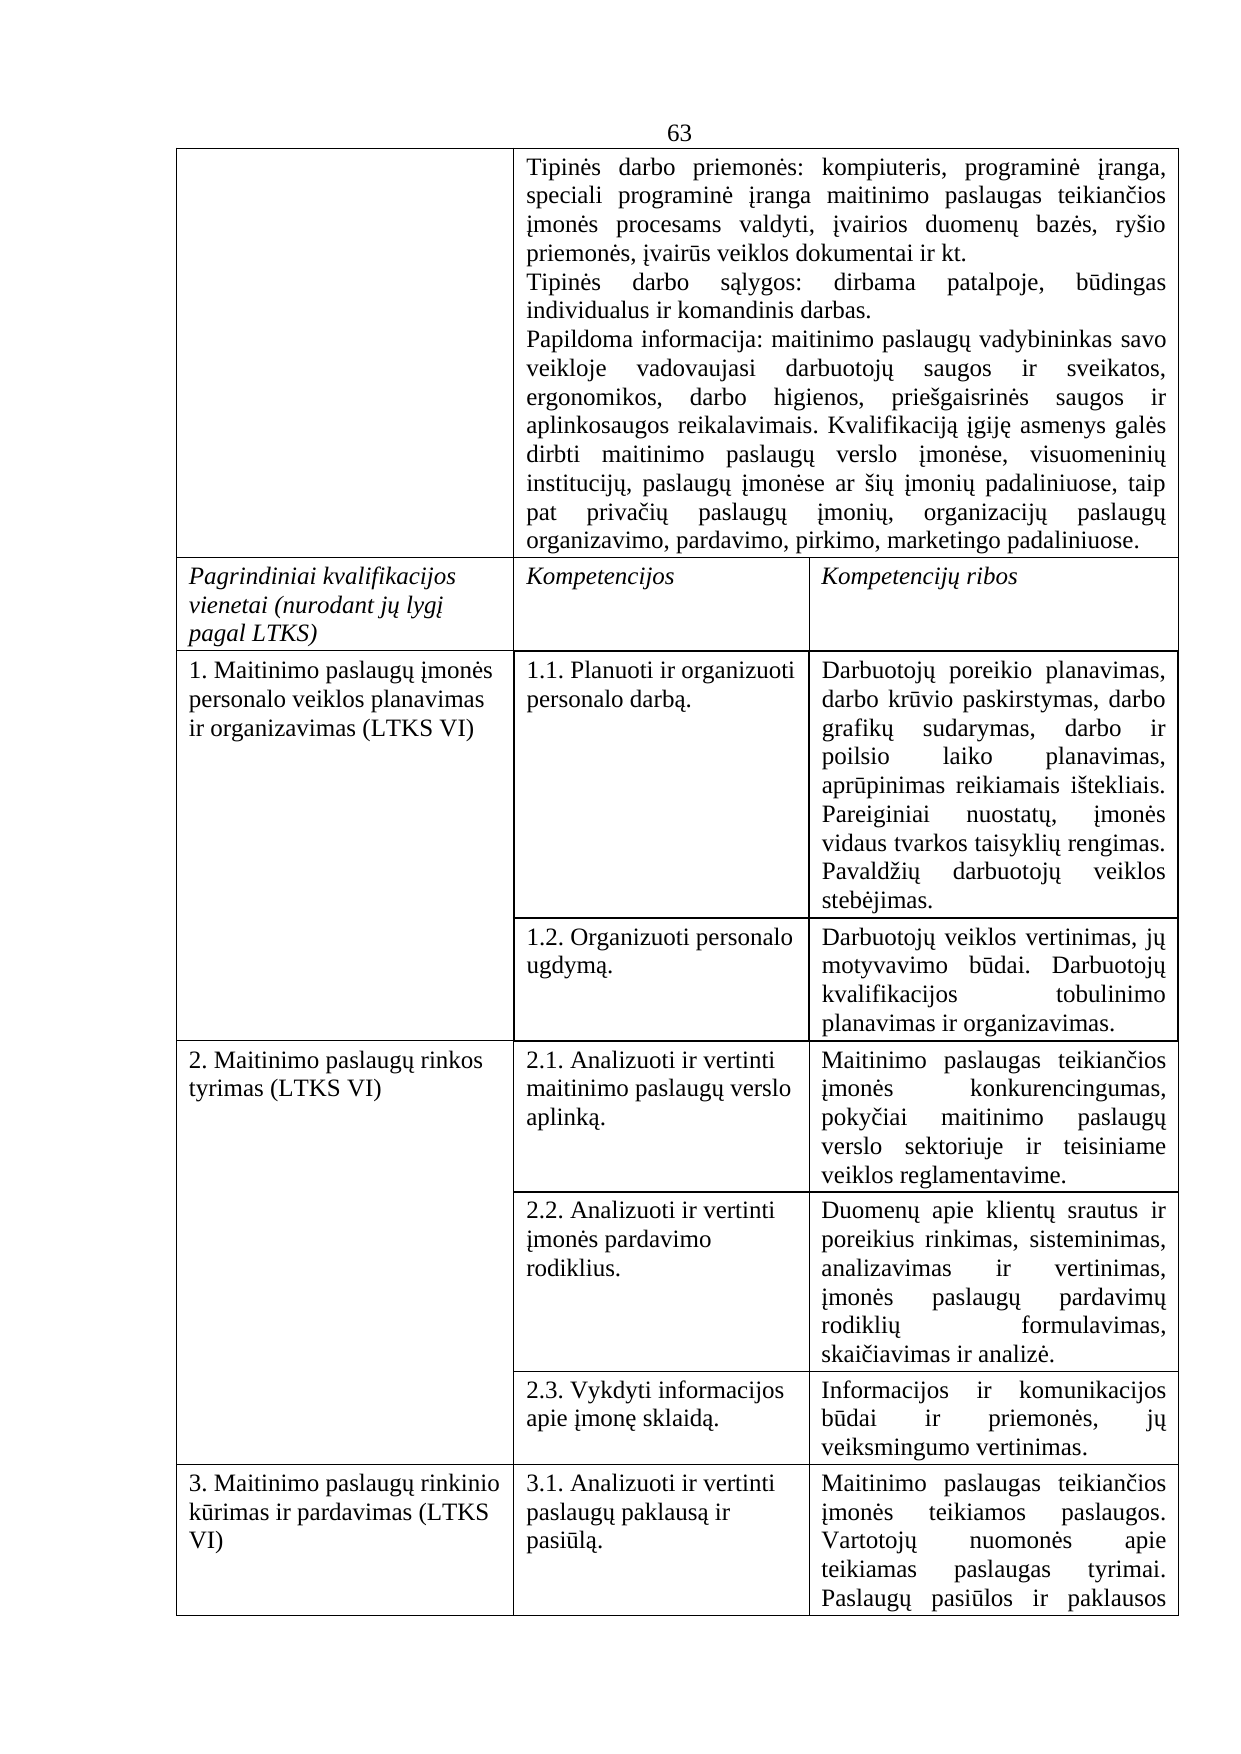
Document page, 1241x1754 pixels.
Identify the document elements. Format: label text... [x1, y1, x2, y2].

table_header Tipinės darbo priemonės: kompiuteris, programinė įranga, speciali programinė įranga maitinimo paslaugas teikiančios įmonės procesams valdyti, įvairios duomenų bazės, ryšio priemonės, įvairūs veiklos dokumentai ir kt. Tipinės darbo sąlygos: dirbama patalpoje, būdingas individualus ir komandinis darbas. Papildoma informacija: maitinimo paslaugų vadybininkas savo veikloje vadovaujasi darbuotojų saugos ir sveikatos, ergonomikos, darbo higienos, priešgaisrinės saugos ir aplinkosaugos reikalavimais. Kvalifikaciją įgiję asmenys galės dirbti maitinimo paslaugų verslo įmonėse, visuomeninių institucijų, paslaugų įmonėse ar šių įmonių padaliniuose, taip pat privačių paslaugų įmonių, organizacijų paslaugų organizavimo, pardavimo, pirkimo, marketingo padaliniuose. [514, 149, 1178, 557]
table_cell Maitinimo paslaugas teikiančios įmonės teikiamos paslaugos. Vartotojų nuomonės apie teikiamas paslaugas tyrimai. Paslaugų pasiūlos ir paklausos [810, 1465, 1178, 1614]
table_cell Darbuotojų poreikio planavimas, darbo krūvio paskirstymas, darbo grafikų sudarymas, darbo ir poilsio laiko planavimas, aprūpinimas reikiamais ištekliais. Pareiginiai nuostatų, įmonės vidaus tvarkos taisyklių rengimas. Pavaldžių darbuotojų veiklos stebėjimas. [810, 652, 1177, 917]
table_cell 1. Maitinimo paslaugų įmonės personalo veiklos planavimas ir organizavimas (LTKS VI) [177, 651, 513, 1040]
table_cell Maitinimo paslaugas teikiančios įmonės konkurencingumas, pokyčiai maitinimo paslaugų verslo sektoriuje ir teisiniame veiklos reglamentavime. [810, 1042, 1178, 1191]
table_cell Kompetencijos [514, 558, 809, 650]
table_cell 3. Maitinimo paslaugų rinkinio kūrimas ir pardavimas (LTKS VI) [177, 1465, 513, 1614]
table_cell 1.2. Organizuoti personalo ugdymą. [515, 919, 808, 1040]
table_cell Pagrindiniai kvalifikacijos vienetai (nurodant jų lygį pagal LTKS) [177, 558, 513, 650]
table_header [177, 149, 513, 557]
table_cell 2.1. Analizuoti ir vertinti maitinimo paslaugų verslo aplinką. [514, 1042, 809, 1191]
table_cell Duomenų apie klientų srautus ir poreikius rinkimas, sisteminimas, analizavimas ir vertinimas, įmonės paslaugų pardavimų rodiklių formulavimas, skaičiavimas ir analizė. [810, 1193, 1178, 1371]
table_cell 1.1. Planuoti ir organizuoti personalo darbą. [515, 652, 808, 917]
table_cell 2. Maitinimo paslaugų rinkos tyrimas (LTKS VI) [177, 1041, 513, 1464]
table_cell 2.3. Vykdyti informacijos apie įmonę sklaidą. [514, 1372, 809, 1464]
table_cell 3.1. Analizuoti ir vertinti paslaugų paklausą ir pasiūlą. [514, 1465, 809, 1614]
table_cell Informacijos ir komunikacijos būdai ir priemonės, jų veiksmingumo vertinimas. [810, 1372, 1178, 1464]
table_cell 2.2. Analizuoti ir vertinti įmonės pardavimo rodiklius. [514, 1193, 809, 1371]
table_cell Kompetencijų ribos [810, 558, 1178, 650]
table_cell Darbuotojų veiklos vertinimas, jų motyvavimo būdai. Darbuotojų kvalifikacijos tobulinimo planavimas ir organizavimas. [810, 919, 1177, 1040]
